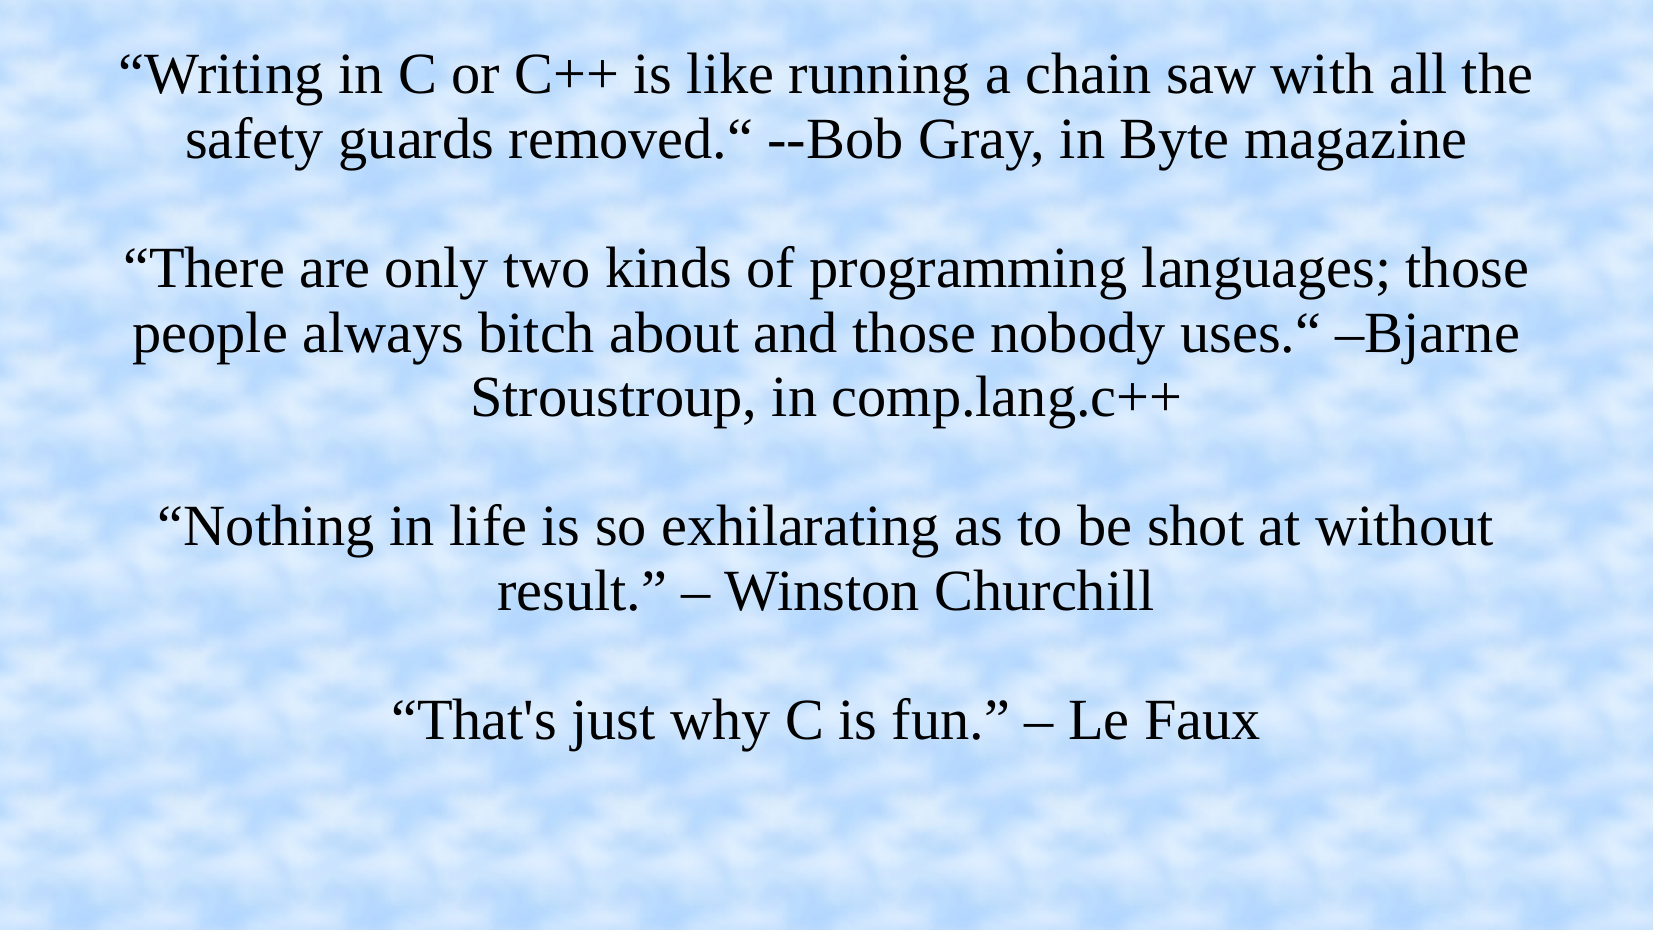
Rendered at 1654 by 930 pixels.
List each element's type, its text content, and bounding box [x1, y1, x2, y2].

picture [0, 0, 1654, 930]
subtitle “Writing in C or C++ is like running a chain saw with all the safety guards removed.“ --Bob Gray, in Byte magazine “There are only two kinds of programming languages; those people always bitch about and those nobody uses.“ –Bjarne Stroustroup, in comp.lang.c++ “Nothing in life is so exhilarating as to be shot at without result.” – Winston Churchill “That's just why C is fun.” – Le Faux [82, 36, 1571, 757]
